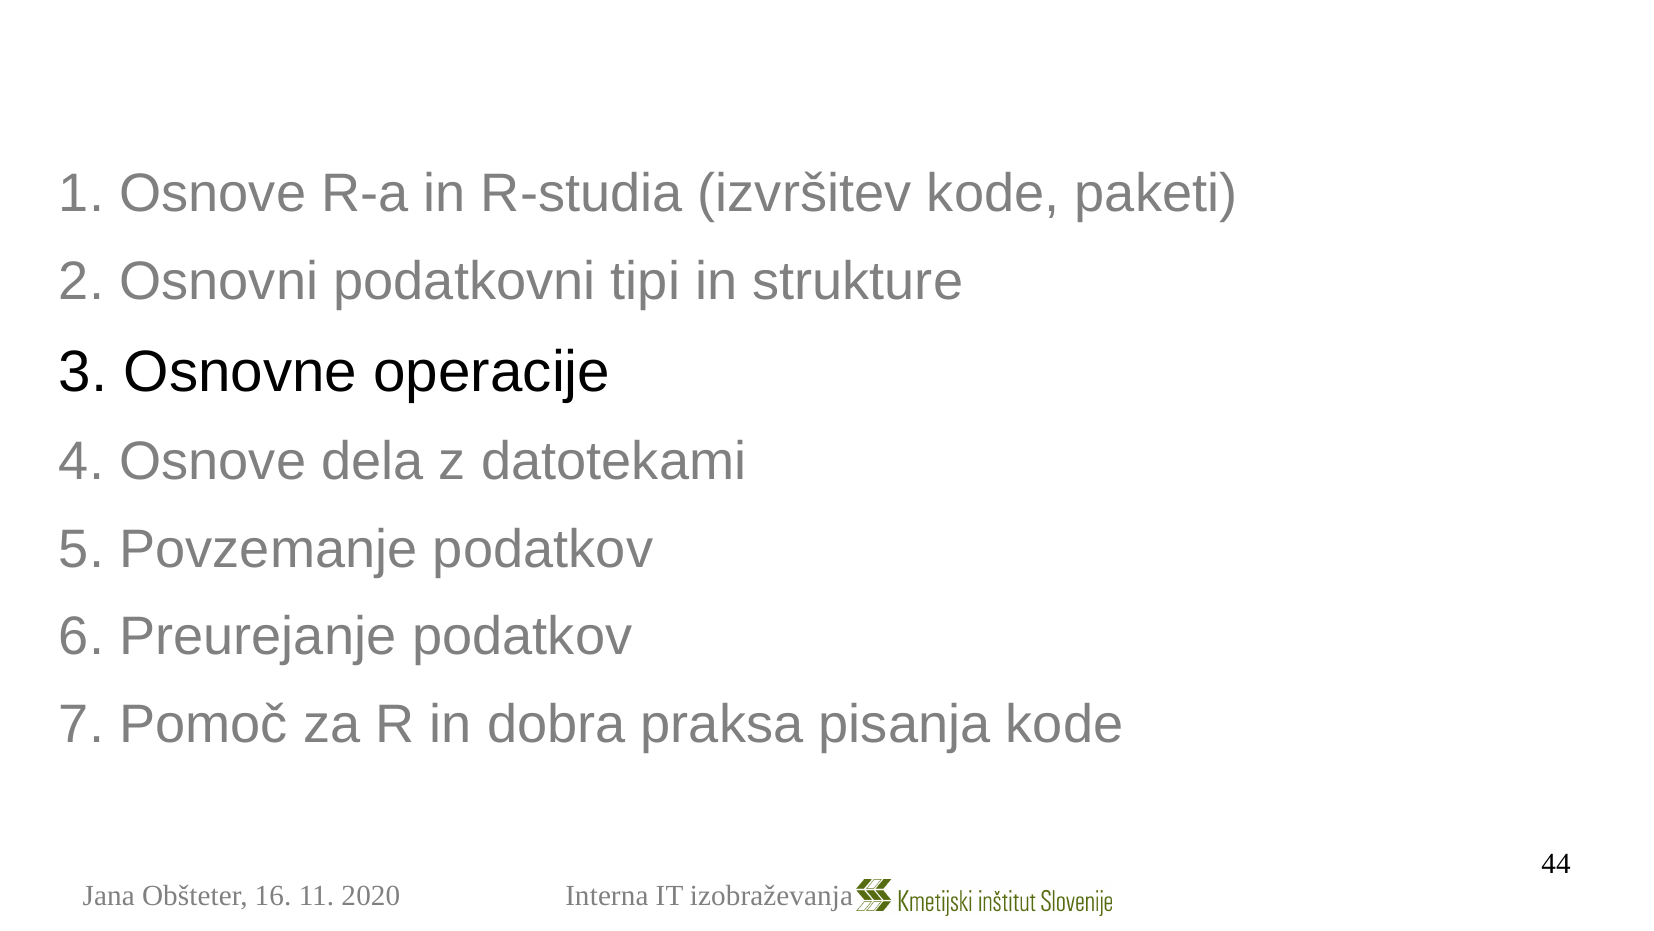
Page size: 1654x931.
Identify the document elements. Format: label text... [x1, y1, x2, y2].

list 1. Osnove R-a in R-studia (izvršitev kode, paketi) 2. Osnovni podatkovni tipi in strukture 3. Osnovne operacije 4. Osnove dela z datotekami 5. Povzemanje podatkov 6. Preurejanje podatkov 7. Pomoč za R in dobra praksa pisanja kode [59, 153, 1619, 815]
picture [856, 879, 1112, 916]
